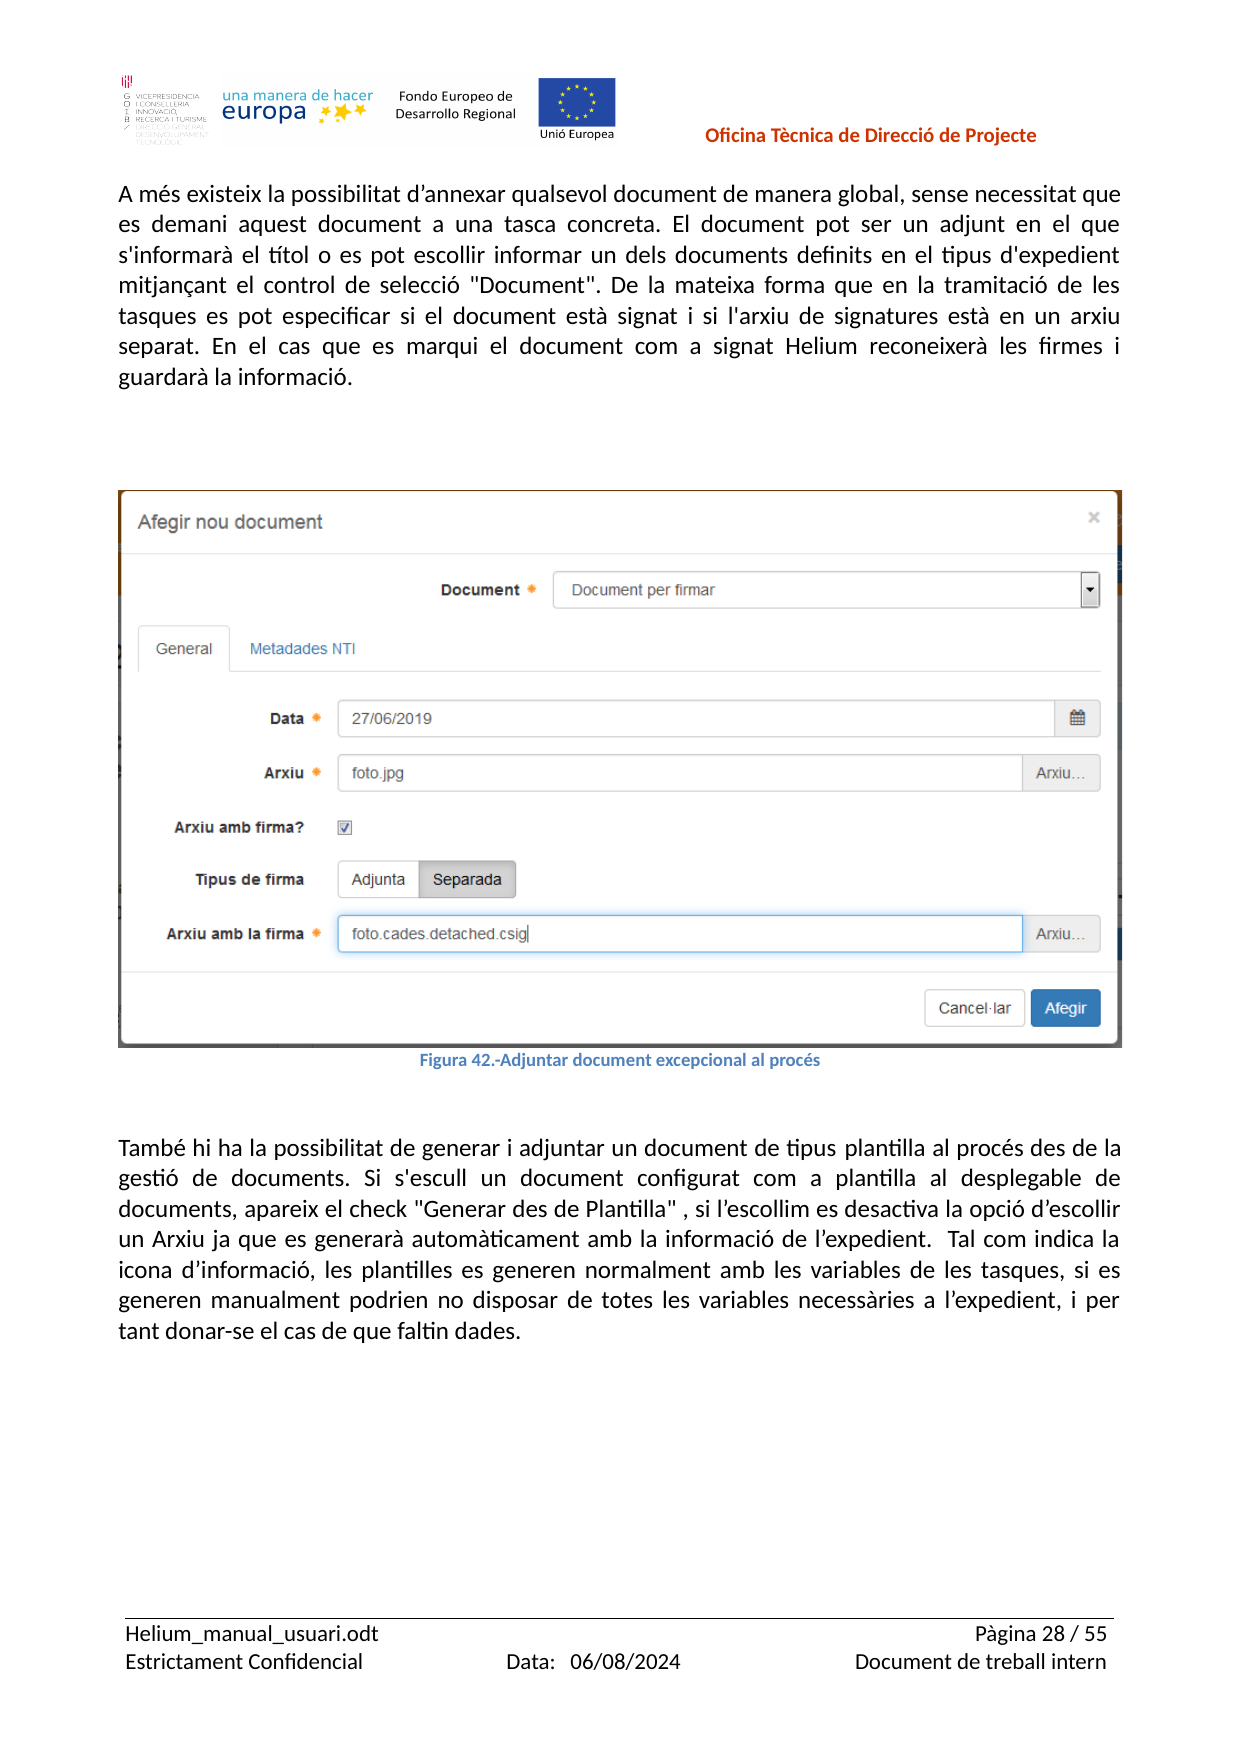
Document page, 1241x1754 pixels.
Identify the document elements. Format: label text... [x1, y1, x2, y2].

picture [219, 73, 621, 147]
list També hi ha la possibilitat de generar i adjuntar un document de tipus plantilla al procés des de la gestió de documents. Si s'escull un document configurat com a plantilla al desplegable de documents, apareix el check "Generar des de Plantilla" , si l’escollim es desactiva la opció d’escollir un Arxiu ja que es generarà automàticament amb la informació de l’expedient. Tal com indica la icona d’informació, les plantilles es generen normalment amb les variables de les tasques, si es generen manualment podrien no disposar de totes les variables necessàries a l’expedient, i per tant donar-se el cas de que faltin dades. [118, 1132, 1122, 1346]
text Figura 42.-Adjuntar document excepcional al procés [118, 1048, 1122, 1071]
text A més existeix la possibilitat d’annexar qualsevol document de manera global, sense necessitat que es demani aquest document a una tasca concreta. El document pot ser un adjunt en el que s'informarà el títol o es pot escollir informar un dels documents definits en el tipus d'expedient mitjançant el control de selecció "Document". De la mateixa forma que en la tramitació de les tasques es pot especificar si el document està signat i si l'arxiu de signatures està en un arxiu separat. En el cas que es marqui el document com a signat Helium reconeixerà les firmes i guardarà la informació. [118, 178, 1122, 391]
picture [118, 490, 1123, 1048]
picture [118, 73, 213, 147]
